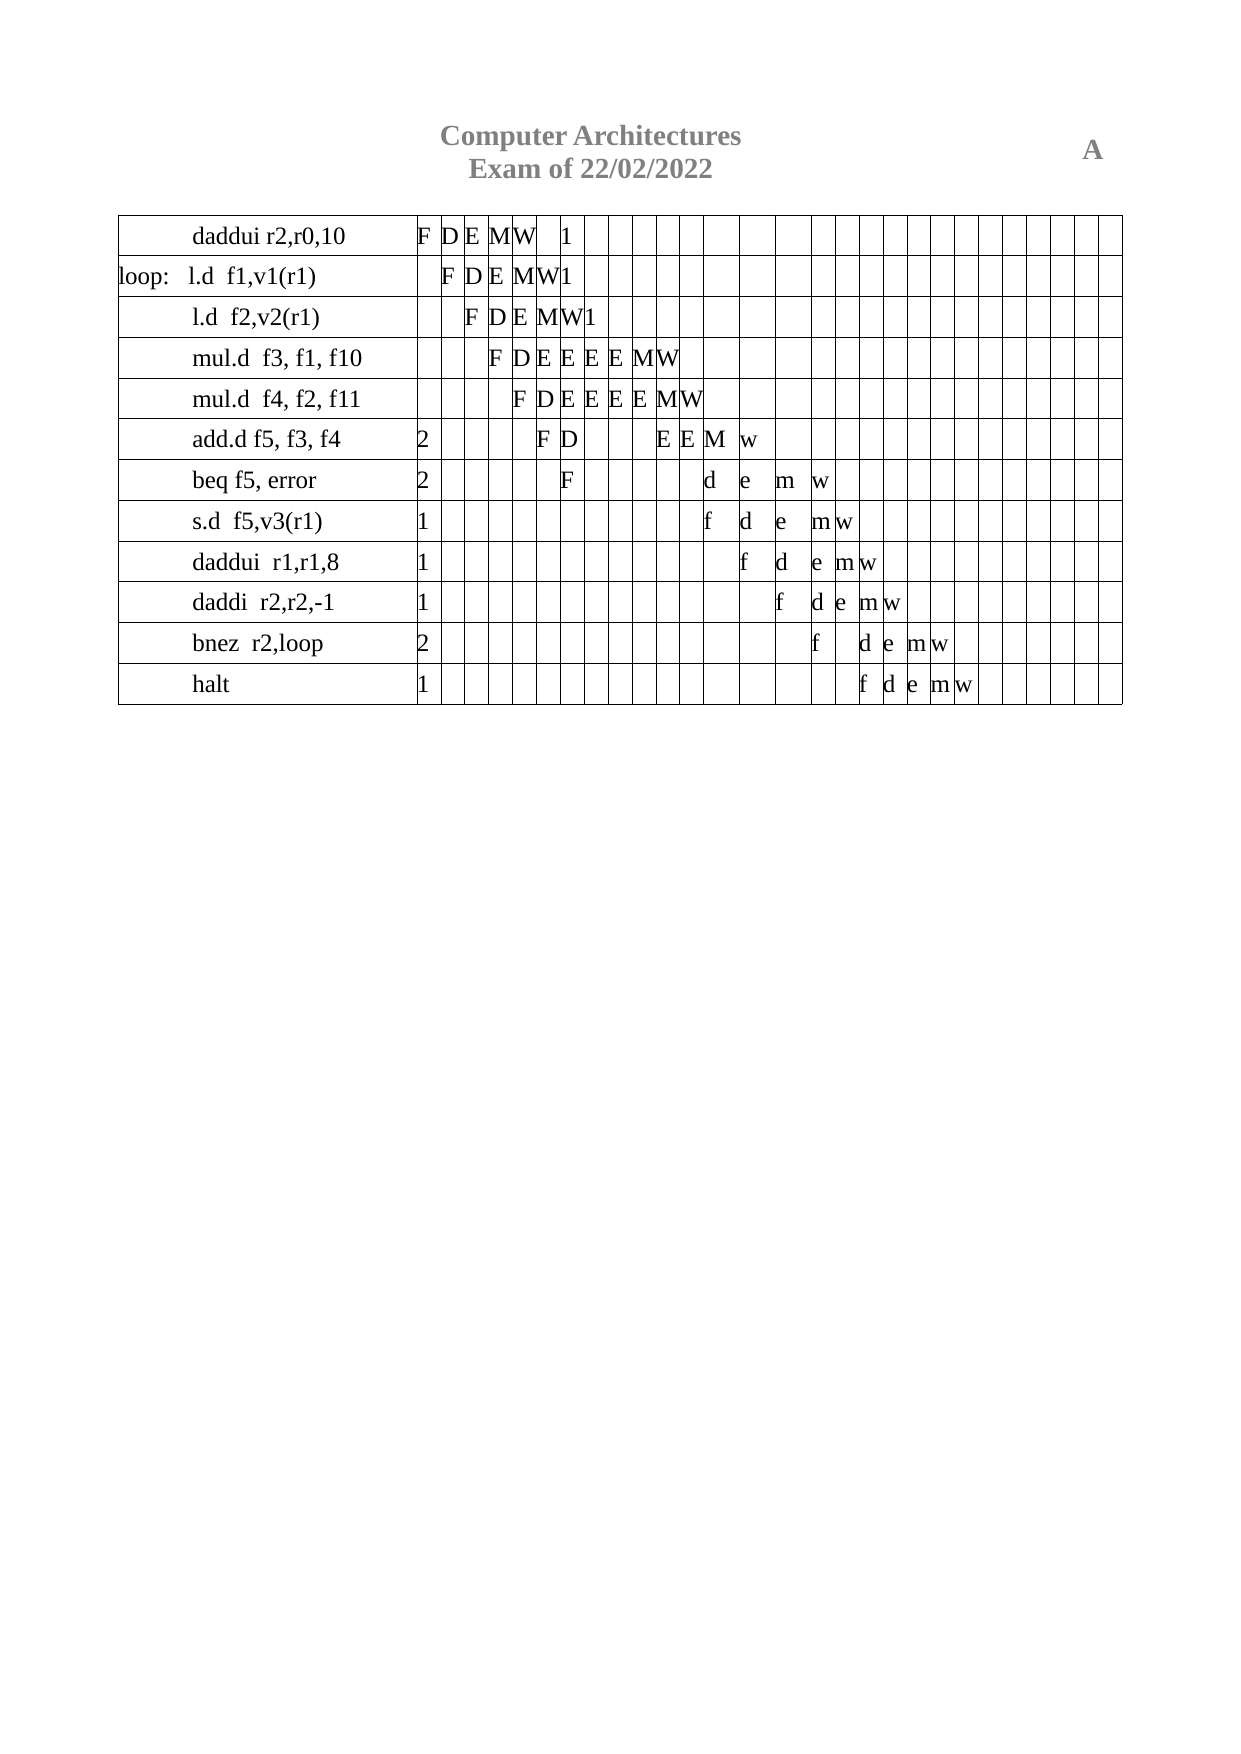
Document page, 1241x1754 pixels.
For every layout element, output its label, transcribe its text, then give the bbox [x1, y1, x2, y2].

table_cell s.d f5,v3(r1) [119, 501, 417, 541]
table_cell [442, 501, 464, 541]
table_cell [633, 460, 656, 500]
table_cell F [465, 297, 488, 337]
table_cell [1003, 379, 1026, 418]
table_cell [740, 664, 775, 703]
table_cell [860, 256, 883, 296]
table_cell [633, 501, 656, 541]
table_cell [931, 460, 954, 500]
table_cell w [955, 664, 978, 703]
table_cell [609, 623, 632, 663]
table_cell [1075, 379, 1098, 418]
table_cell E [633, 379, 656, 418]
table_cell [979, 542, 1002, 581]
table_cell m [812, 501, 835, 541]
table_cell D [465, 256, 488, 296]
table_cell [1027, 338, 1050, 378]
table_cell [1003, 419, 1026, 459]
table_cell E [680, 419, 703, 459]
table_cell [884, 338, 907, 378]
table_cell F [561, 460, 584, 500]
table_cell [908, 216, 930, 255]
table_cell [561, 501, 584, 541]
table_cell [418, 297, 441, 337]
table_cell [442, 379, 464, 418]
table_cell [1075, 582, 1098, 622]
table_cell M [657, 379, 679, 418]
table_cell [633, 664, 656, 703]
table_cell [1051, 664, 1074, 703]
table_cell [1027, 460, 1050, 500]
table_cell [489, 664, 512, 703]
table_cell [979, 664, 1002, 703]
table_cell w [860, 542, 883, 581]
table_cell [955, 297, 978, 337]
table_cell [609, 582, 632, 622]
table_cell W [657, 338, 679, 378]
table_cell E [561, 379, 584, 418]
table_cell [812, 256, 835, 296]
table_cell [812, 419, 835, 459]
table_cell [1075, 542, 1098, 581]
table_cell E [465, 216, 488, 255]
table_cell [884, 216, 907, 255]
table_cell [442, 542, 464, 581]
table_cell [1075, 623, 1098, 663]
table_cell [836, 216, 859, 255]
table_cell bnez r2,loop [119, 623, 417, 663]
table_cell [1099, 297, 1122, 337]
table_cell [585, 542, 608, 581]
table_cell m [860, 582, 883, 622]
table_cell [860, 379, 883, 418]
table_cell [1075, 460, 1098, 500]
table_cell [704, 216, 739, 255]
table_cell 1 [561, 256, 584, 296]
table_cell [908, 379, 930, 418]
table_cell [955, 216, 978, 255]
table_cell [1027, 216, 1050, 255]
table_cell d [860, 623, 883, 663]
table_cell [836, 419, 859, 459]
table_cell [1075, 256, 1098, 296]
table_cell [812, 216, 835, 255]
table_cell D [513, 338, 536, 378]
table_cell 1 [418, 664, 441, 703]
table_cell E [609, 379, 632, 418]
table_cell [1027, 501, 1050, 541]
table_cell [585, 582, 608, 622]
table_cell m [931, 664, 954, 703]
table_cell W [513, 216, 536, 255]
table_cell [1051, 256, 1074, 296]
table_cell [465, 460, 488, 500]
table_cell [1051, 582, 1074, 622]
table_cell [633, 256, 656, 296]
table_cell [1051, 623, 1074, 663]
table_cell [1099, 623, 1122, 663]
table_cell [513, 623, 536, 663]
table_cell [609, 501, 632, 541]
table_cell [489, 379, 512, 418]
table_cell [704, 623, 739, 663]
table_cell loop: l.d f1,v1(r1) [119, 256, 417, 296]
table_cell [979, 460, 1002, 500]
table_cell [884, 419, 907, 459]
table_cell [561, 582, 584, 622]
table_cell D [537, 379, 560, 418]
table_cell [585, 623, 608, 663]
table_cell [704, 256, 739, 296]
table_cell w [812, 460, 835, 500]
table_cell [860, 501, 883, 541]
table_cell [442, 297, 464, 337]
table_cell [465, 338, 488, 378]
table_cell [513, 582, 536, 622]
table_cell [979, 338, 1002, 378]
table_cell [585, 256, 608, 296]
table_cell mul.d f3, f1, f10 [119, 338, 417, 378]
table_cell [1099, 542, 1122, 581]
table_cell [633, 297, 656, 337]
table_cell [1099, 256, 1122, 296]
table_cell [931, 419, 954, 459]
table_cell M [633, 338, 656, 378]
table_cell [1075, 216, 1098, 255]
table_cell [657, 460, 679, 500]
table_cell [1003, 216, 1026, 255]
table_cell [657, 664, 679, 703]
table_cell w [884, 582, 907, 622]
table_cell [585, 216, 608, 255]
table_cell [908, 338, 930, 378]
table_cell [740, 379, 775, 418]
table_cell [442, 582, 464, 622]
table_cell [812, 338, 835, 378]
table_cell 2 [418, 623, 441, 663]
table_cell w [931, 623, 954, 663]
table_cell [585, 664, 608, 703]
table_cell [908, 256, 930, 296]
table_cell [585, 460, 608, 500]
table_cell [1003, 664, 1026, 703]
table_cell M [704, 419, 739, 459]
table_cell [513, 664, 536, 703]
table_cell d [884, 664, 907, 703]
table_cell [1003, 338, 1026, 378]
table_cell [776, 379, 811, 418]
table_cell [955, 379, 978, 418]
table_cell [955, 256, 978, 296]
table_cell [908, 582, 930, 622]
table_cell [1075, 338, 1098, 378]
table_cell [1051, 542, 1074, 581]
table_cell E [585, 379, 608, 418]
table_cell [609, 460, 632, 500]
table_cell D [442, 216, 464, 255]
table_cell [931, 256, 954, 296]
table_cell [1003, 623, 1026, 663]
table_cell f [776, 582, 811, 622]
table_cell [1027, 379, 1050, 418]
table_cell [1051, 216, 1074, 255]
table_cell D [565, 432, 574, 446]
table_cell beq f5, error [119, 460, 417, 500]
table_cell [955, 460, 978, 500]
table_cell [680, 542, 703, 581]
table_cell [633, 623, 656, 663]
table_cell [979, 216, 1002, 255]
table_cell 1 [418, 582, 441, 622]
table_cell [884, 460, 907, 500]
table_cell [931, 379, 954, 418]
table_cell [908, 501, 930, 541]
table_cell e [836, 582, 859, 622]
table_cell [680, 216, 703, 255]
table_cell [680, 623, 703, 663]
table_cell [1051, 419, 1074, 459]
table_cell d [776, 542, 811, 581]
table_cell [680, 460, 703, 500]
table_cell [836, 623, 859, 663]
table_cell f [812, 623, 835, 663]
table_cell [776, 623, 811, 663]
table_cell [489, 582, 512, 622]
table_cell [884, 256, 907, 296]
table_cell [836, 338, 859, 378]
table_cell F [489, 338, 512, 378]
table_cell [704, 582, 739, 622]
table_cell [812, 297, 835, 337]
table_cell [537, 623, 560, 663]
table_cell [955, 542, 978, 581]
table_cell W [561, 297, 584, 337]
table_cell [537, 216, 560, 255]
table_cell w [740, 419, 775, 459]
table_cell [740, 256, 775, 296]
table_cell [908, 542, 930, 581]
table_cell f [704, 501, 739, 541]
table_cell F [537, 419, 560, 459]
table_cell D [561, 419, 584, 459]
table_cell [1051, 460, 1074, 500]
table_cell [633, 419, 656, 459]
table_cell [609, 297, 632, 337]
table_cell [1051, 501, 1074, 541]
table_cell [537, 460, 560, 500]
table_cell 2 [418, 419, 441, 459]
table_cell [465, 379, 488, 418]
table_cell [1027, 256, 1050, 296]
table_cell [418, 256, 441, 296]
table_cell [465, 664, 488, 703]
table_cell [1051, 379, 1074, 418]
table_cell [418, 338, 441, 378]
table_cell [537, 664, 560, 703]
table_cell [704, 338, 739, 378]
table_cell d [812, 582, 835, 622]
table_cell [1027, 664, 1050, 703]
table_cell daddi r2,r2,-1 [119, 582, 417, 622]
table_cell [513, 460, 536, 500]
table_cell [955, 582, 978, 622]
table_cell [979, 297, 1002, 337]
table_cell e [884, 623, 907, 663]
table_cell [513, 419, 536, 459]
table_cell [1003, 256, 1026, 296]
table_cell [704, 297, 739, 337]
table_cell [1099, 501, 1122, 541]
table_cell [442, 623, 464, 663]
table_cell [513, 542, 536, 581]
table_cell w [836, 501, 859, 541]
table_cell [1051, 338, 1074, 378]
table_cell [884, 542, 907, 581]
table_cell F [442, 256, 464, 296]
table_cell [1075, 664, 1098, 703]
table_cell [776, 216, 811, 255]
table_cell [418, 379, 441, 418]
table_cell [465, 419, 488, 459]
table_cell [489, 623, 512, 663]
table_cell [465, 623, 488, 663]
table_cell [657, 501, 679, 541]
table_cell halt [119, 664, 417, 703]
table_cell [704, 379, 739, 418]
table_cell [776, 338, 811, 378]
table_cell d [740, 501, 775, 541]
table_cell [836, 664, 859, 703]
table_cell 1 [418, 501, 441, 541]
table_cell 2 [418, 460, 441, 500]
table_cell [442, 664, 464, 703]
table_cell [465, 501, 488, 541]
table_cell e [908, 664, 930, 703]
table_cell [908, 460, 930, 500]
table_cell F [418, 216, 441, 255]
table_cell [609, 542, 632, 581]
table_cell [1075, 501, 1098, 541]
table_cell [931, 501, 954, 541]
table_cell [537, 542, 560, 581]
table_cell [955, 623, 978, 663]
table_cell [1099, 460, 1122, 500]
table_cell [836, 379, 859, 418]
table_cell daddui r2,r0,10 [119, 216, 417, 255]
table_cell e [776, 501, 811, 541]
table_cell [657, 623, 679, 663]
table_cell [812, 379, 835, 418]
table_cell [1099, 419, 1122, 459]
table_cell [979, 256, 1002, 296]
table_cell [931, 542, 954, 581]
table_cell [489, 542, 512, 581]
table_cell [836, 256, 859, 296]
table_cell [1003, 460, 1026, 500]
table_cell [633, 582, 656, 622]
table_cell W [537, 256, 560, 296]
table_cell [489, 501, 512, 541]
table_cell [465, 582, 488, 622]
table_cell [442, 338, 464, 378]
table_cell [740, 216, 775, 255]
table_cell e [740, 460, 775, 500]
table_cell E [585, 338, 608, 378]
table_cell [680, 256, 703, 296]
table_cell [537, 582, 560, 622]
table_cell [740, 623, 775, 663]
table_cell [442, 419, 464, 459]
table_cell E [657, 419, 679, 459]
table_cell [1003, 501, 1026, 541]
table_cell [979, 501, 1002, 541]
table_cell [609, 664, 632, 703]
table_cell [633, 542, 656, 581]
table_cell [1003, 542, 1026, 581]
table_cell E [561, 338, 584, 378]
table_cell [776, 664, 811, 703]
table_cell [1099, 216, 1122, 255]
table_cell [657, 297, 679, 337]
table_cell 1 [585, 297, 608, 337]
table_cell D [489, 297, 512, 337]
table_cell mul.d f4, f2, f11 [119, 379, 417, 418]
table_cell [561, 542, 584, 581]
table_cell [860, 460, 883, 500]
table_cell m [776, 460, 811, 500]
table_cell 1 [561, 216, 584, 255]
table_cell [908, 297, 930, 337]
table_cell [1075, 297, 1098, 337]
table_cell [955, 419, 978, 459]
table_cell [680, 297, 703, 337]
table_cell f [740, 542, 775, 581]
table_cell [812, 664, 835, 703]
table_cell E [609, 338, 632, 378]
table_cell [931, 297, 954, 337]
table_cell daddui r1,r1,8 [119, 542, 417, 581]
table_cell add.d f5, f3, f4 [119, 419, 417, 459]
table_cell [609, 419, 632, 459]
table_cell [955, 501, 978, 541]
table_cell M [537, 297, 560, 337]
table_cell [908, 419, 930, 459]
table_cell [836, 460, 859, 500]
table_cell [884, 501, 907, 541]
table_cell M [513, 256, 536, 296]
table_cell E [489, 256, 512, 296]
table_cell [680, 338, 703, 378]
table_cell [979, 623, 1002, 663]
table_cell [657, 542, 679, 581]
table_cell [657, 582, 679, 622]
table_cell [776, 256, 811, 296]
table_cell f [860, 664, 883, 703]
table_cell [931, 582, 954, 622]
table_cell [1099, 338, 1122, 378]
table_cell [1003, 582, 1026, 622]
table_cell F [513, 379, 536, 418]
table_cell [979, 582, 1002, 622]
table_cell [1027, 582, 1050, 622]
table_cell [609, 216, 632, 255]
table_cell [1075, 419, 1098, 459]
table_cell M [489, 216, 512, 255]
table_cell [680, 664, 703, 703]
table_cell [776, 419, 811, 459]
table_cell [489, 419, 512, 459]
table_cell d [704, 460, 739, 500]
table_cell e [812, 542, 835, 581]
table_cell [1027, 297, 1050, 337]
table_cell [931, 216, 954, 255]
table_cell m [908, 623, 930, 663]
table_cell [740, 582, 775, 622]
table_cell [704, 664, 739, 703]
table_cell [860, 216, 883, 255]
table_cell W [680, 379, 703, 418]
table_cell [776, 297, 811, 337]
table_cell E [513, 297, 536, 337]
table_cell [740, 297, 775, 337]
table_cell [585, 501, 608, 541]
table_cell [609, 256, 632, 296]
table_cell [931, 338, 954, 378]
table_cell [489, 460, 512, 500]
table_cell [465, 542, 488, 581]
table_cell [1027, 542, 1050, 581]
table_cell [1099, 664, 1122, 703]
table_cell E [537, 338, 560, 378]
table_cell [1051, 297, 1074, 337]
table_cell [860, 419, 883, 459]
table_cell [979, 379, 1002, 418]
table_cell [955, 338, 978, 378]
table_cell [1027, 419, 1050, 459]
table_cell [704, 542, 739, 581]
table_cell [1099, 582, 1122, 622]
table_cell [1099, 379, 1122, 418]
table_cell [513, 501, 536, 541]
table_cell [680, 501, 703, 541]
table_cell [537, 501, 560, 541]
table_cell [884, 379, 907, 418]
table_cell [860, 297, 883, 337]
table_cell [680, 582, 703, 622]
table_cell [884, 297, 907, 337]
table_cell [836, 297, 859, 337]
table_cell [585, 419, 608, 459]
table_cell [860, 338, 883, 378]
table_cell [657, 216, 679, 255]
table_cell m [836, 542, 859, 581]
table_cell [1003, 297, 1026, 337]
table_cell [1027, 623, 1050, 663]
table_cell [657, 256, 679, 296]
table_cell [561, 664, 584, 703]
table_cell [442, 460, 464, 500]
table_cell [979, 419, 1002, 459]
table_cell l.d f2,v2(r1) [119, 297, 417, 337]
table_cell [561, 623, 584, 663]
table_cell 1 [418, 542, 441, 581]
table_cell [740, 338, 775, 378]
table_cell [633, 216, 656, 255]
